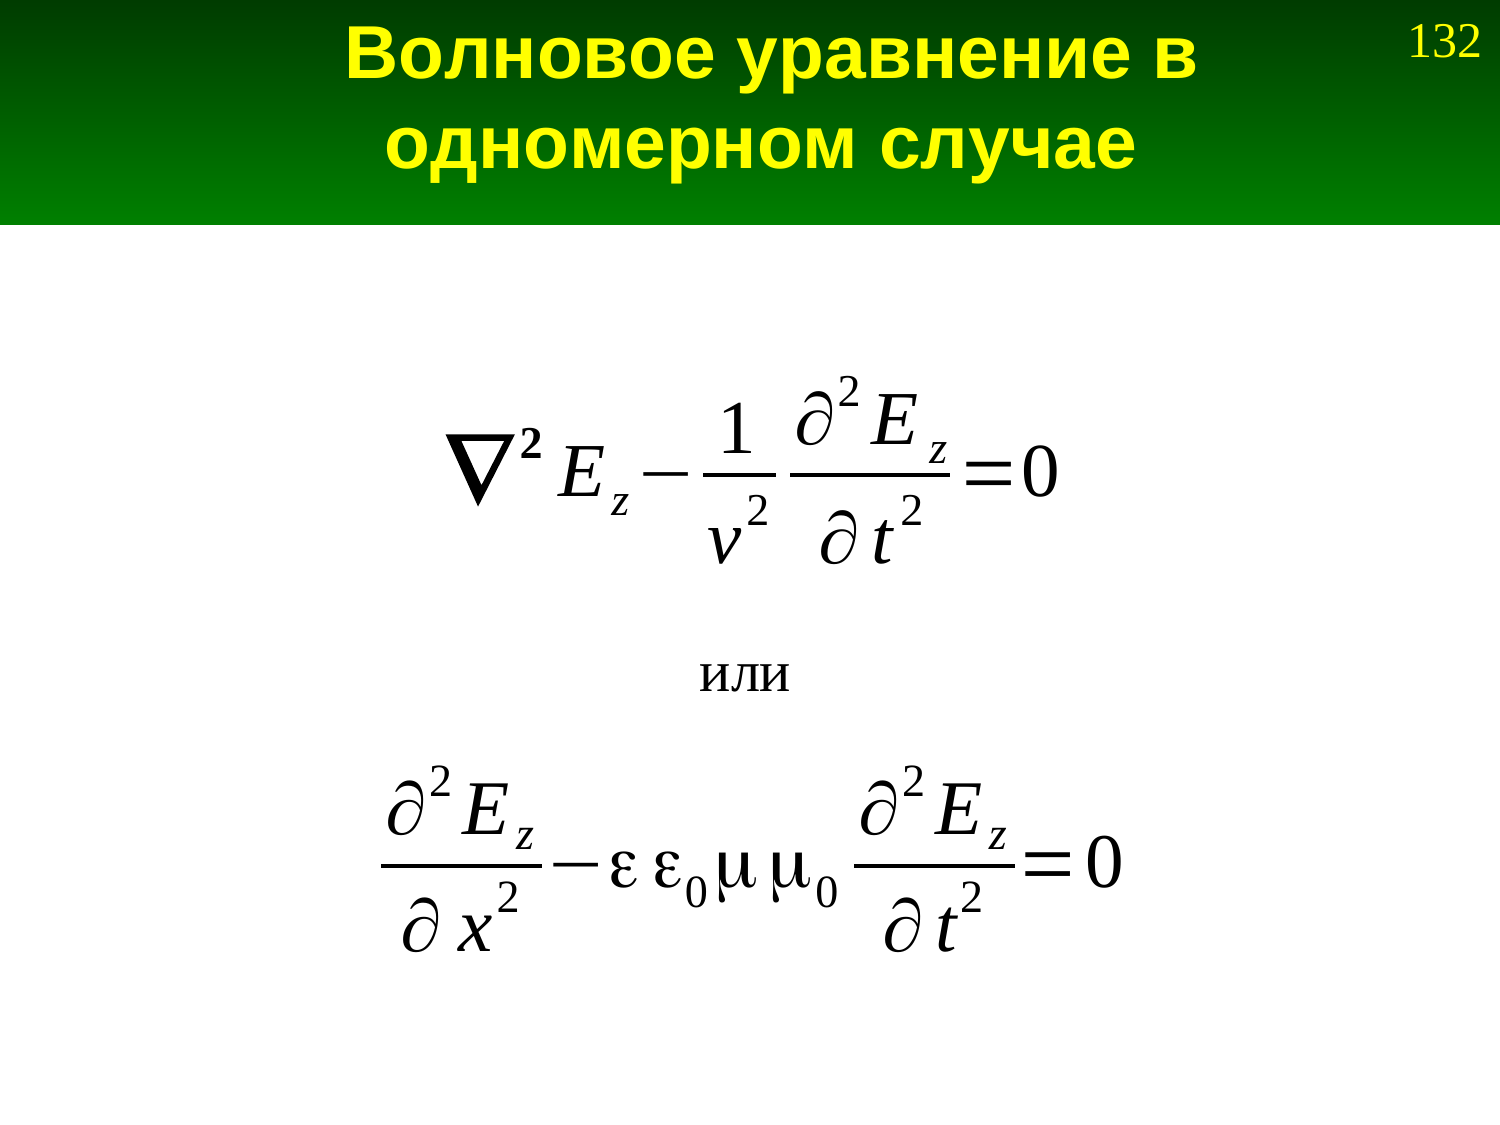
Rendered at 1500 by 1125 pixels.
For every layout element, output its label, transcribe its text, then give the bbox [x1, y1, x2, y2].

chart [423, 363, 1080, 579]
text_box или [685, 625, 815, 721]
title Волновое уравнение в одномерном случае [123, 0, 1399, 192]
chart [356, 752, 1144, 969]
